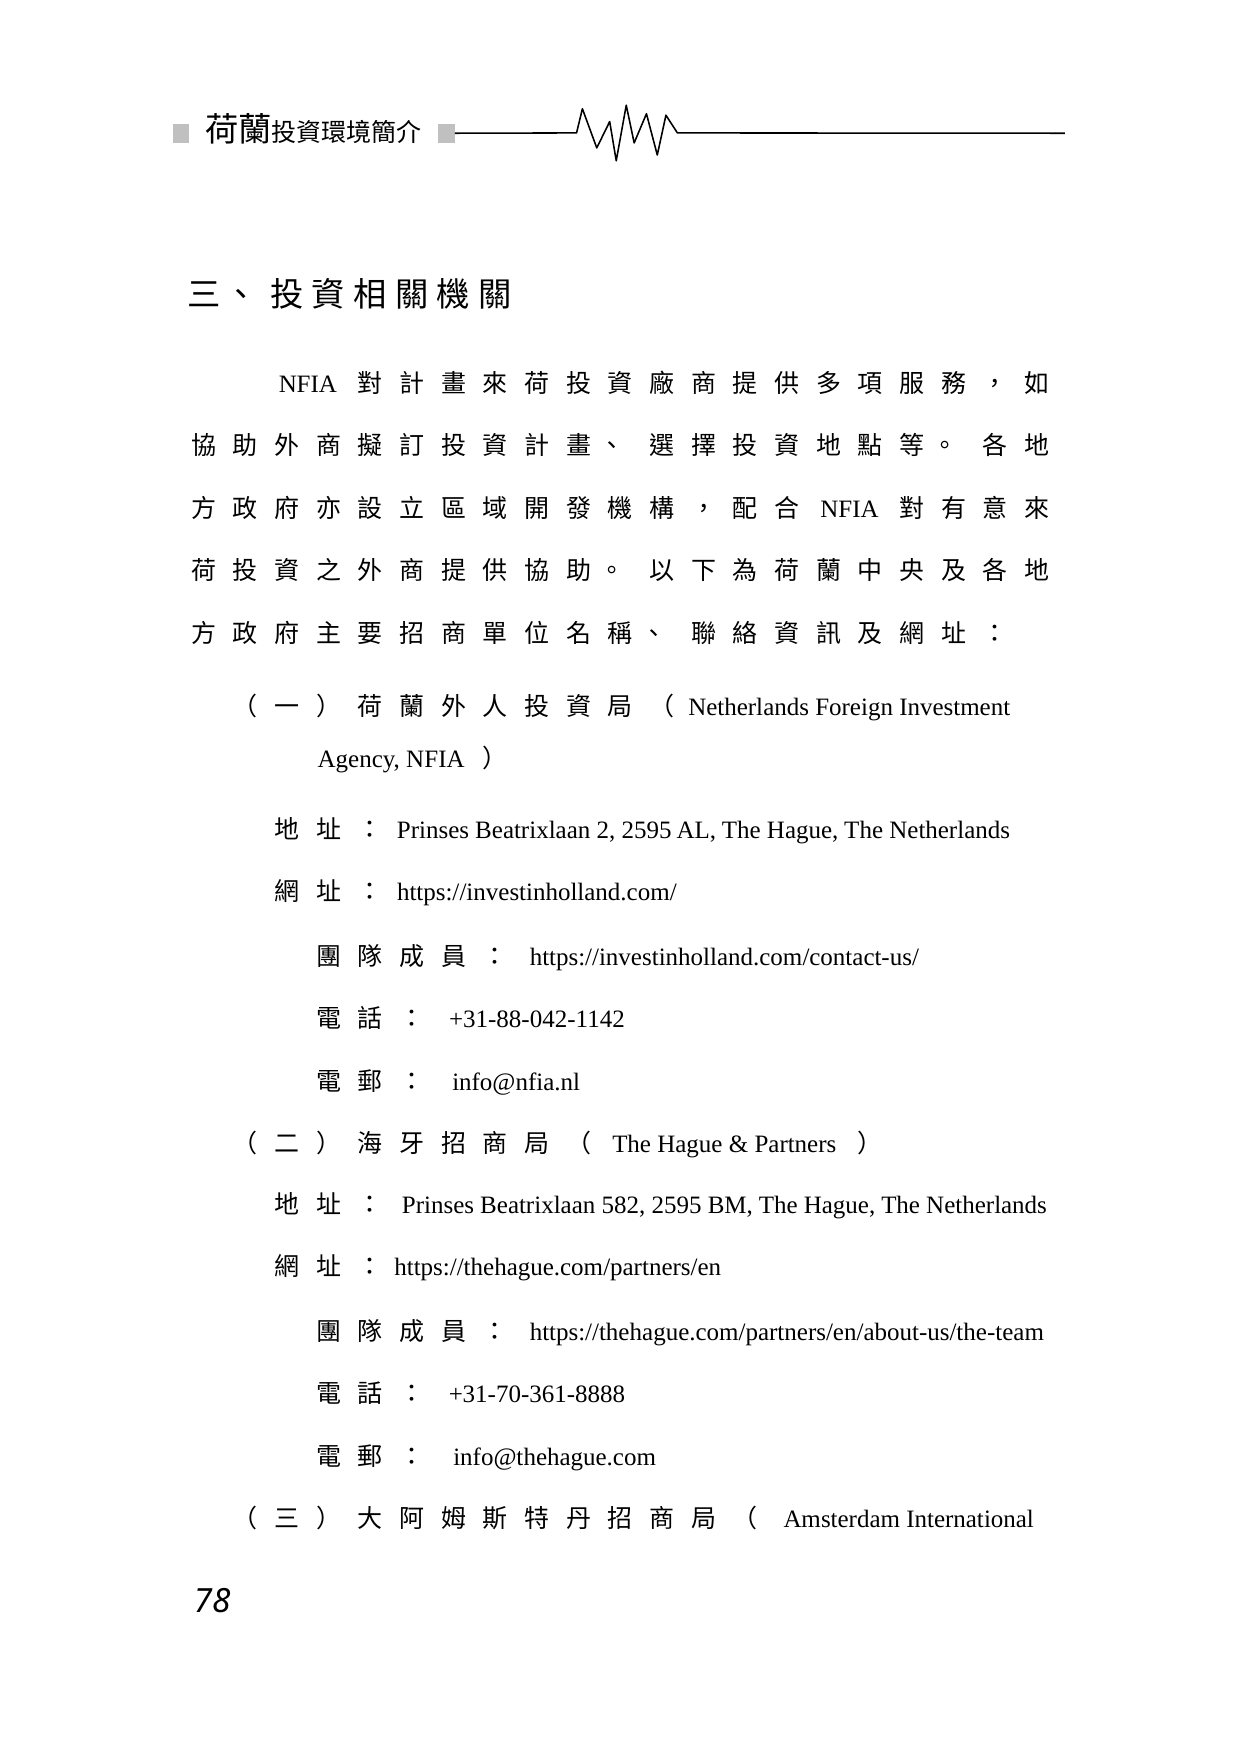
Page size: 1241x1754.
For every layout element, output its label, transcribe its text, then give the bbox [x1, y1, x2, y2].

text 網址：https://thehague.com/partners/en [207, 1214, 1058, 1277]
text NFIA對計畫來荷投資廠商提供多項服務，如協助外商擬訂投資計畫、選擇投資地點等。各地方政府亦設立區域開發機構，配合NFIA對有意來荷投資之外商提供協助。以下為荷蘭中央及各地方政府主要招商單位名稱、聯絡資訊及網址： [183, 339, 1058, 652]
text 團隊成員：https://thehague.com/partners/en/about-us/the-team [281, 1277, 1058, 1339]
text 網址：https://investinholland.com/ [207, 839, 1058, 902]
text 地址：Prinses Beatrixlaan 582, 2595 BM, The Hague, The Netherlands [207, 1152, 1058, 1214]
text 地址：Prinses Beatrixlaan 2, 2595 AL, The Hague, The Netherlands [207, 777, 1058, 839]
text 團隊成員：https://investinholland.com/contact-us/ [281, 902, 1058, 964]
text 三、投資相關機關 [183, 250, 1058, 313]
text 電話：+31-88-042-1142 [281, 964, 1058, 1027]
text 電郵：info@nfia.nl [281, 1027, 1058, 1089]
text （一）荷蘭外人投資局（Netherlands Foreign Investment Agency, NFIA） [207, 652, 1058, 777]
text （二）海牙招商局（The Hague & Partners） [207, 1089, 1058, 1152]
text （三）大阿姆斯特丹招商局（Amsterdam International [207, 1464, 1058, 1527]
text 電話：+31-70-361-8888 [281, 1339, 1058, 1402]
text 電郵：info@thehague.com [281, 1402, 1058, 1464]
